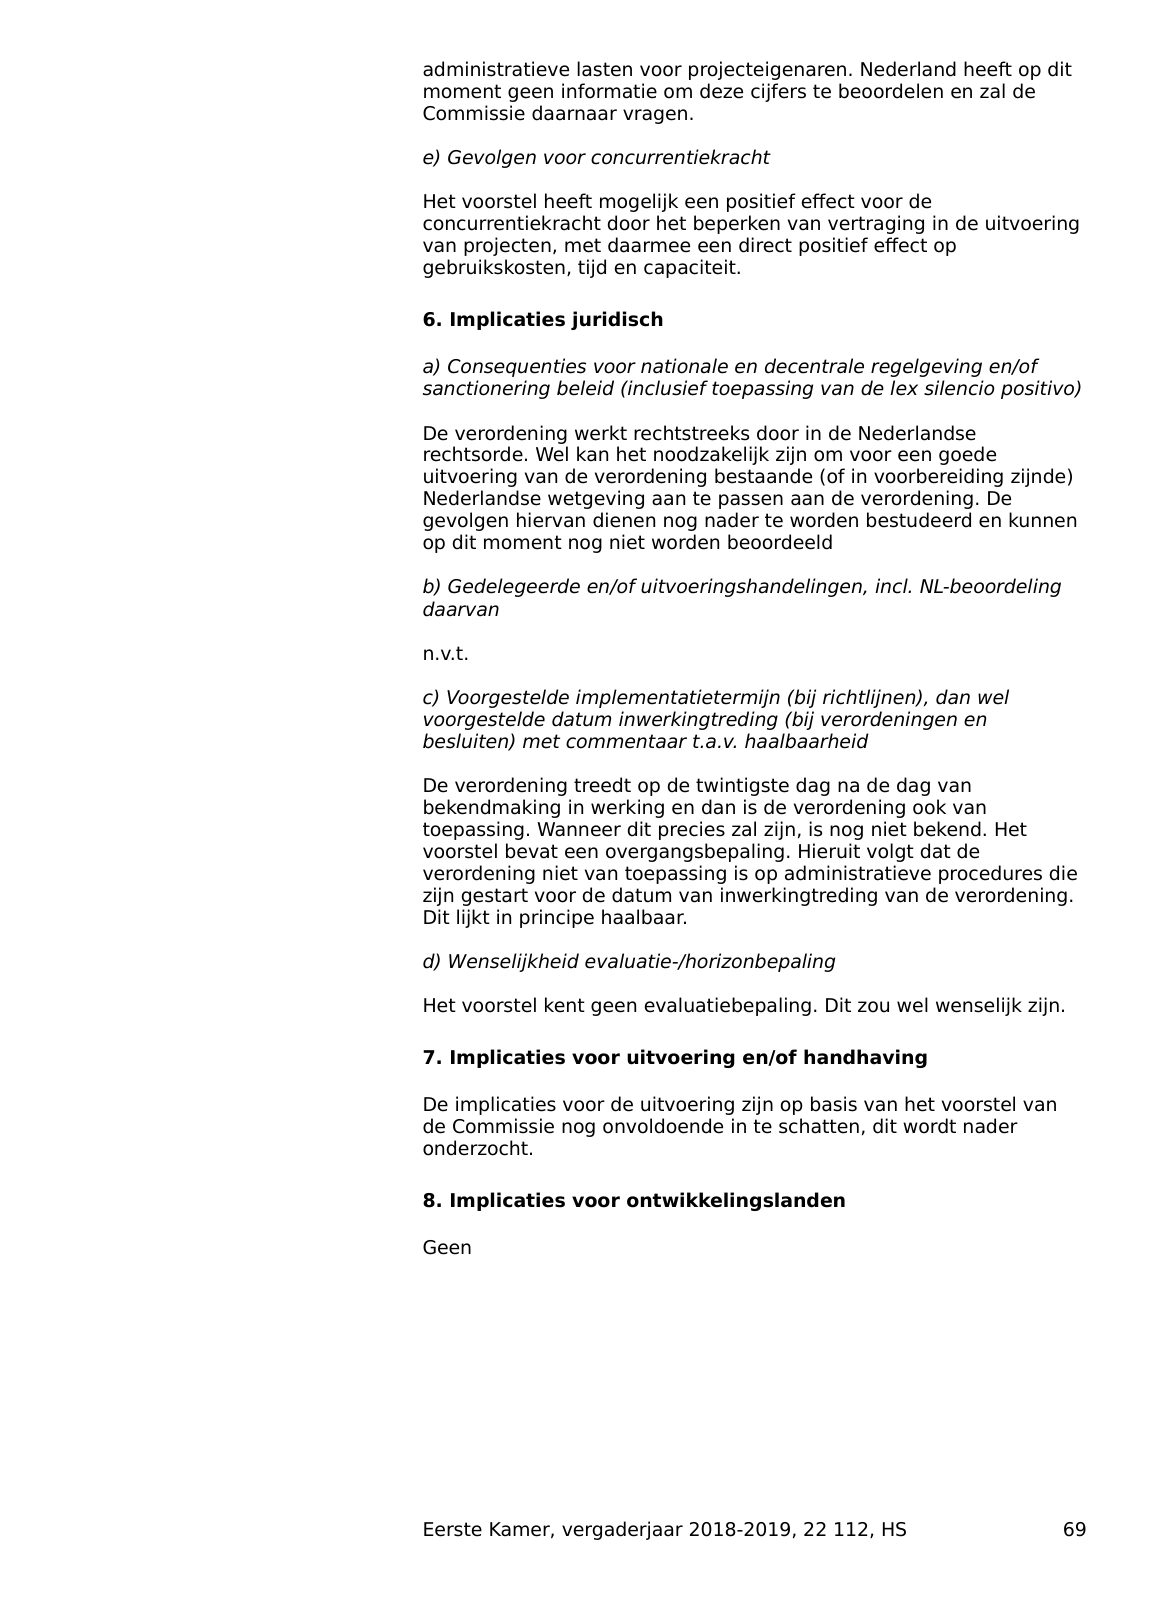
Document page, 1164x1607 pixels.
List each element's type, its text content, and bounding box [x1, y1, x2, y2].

text Het voorstel heeft mogelijk een positief effect voor de concurrentiekracht door het beperken van vertraging in de uitvoering van projecten, met daarmee een direct positief effect op gebruikskosten, tijd en capaciteit. [422, 191, 1087, 279]
text administratieve lasten voor projecteigenaren. Nederland heeft op dit moment geen informatie om deze cijfers te beoordelen en zal de Commissie daarnaar vragen. [422, 59, 1087, 125]
subtitle 6. Implicaties juridisch [422, 309, 1087, 331]
text De verordening treedt op de twintigste dag na de dag van bekendmaking in werking en dan is de verordening ook van toepassing. Wanneer dit precies zal zijn, is nog niet bekend. Het voorstel bevat een overgangsbepaling. Hieruit volgt dat de verordening niet van toepassing is op administratieve procedures die zijn gestart voor de datum van inwerkingtreding van de verordening. Dit lijkt in principe haalbaar. [422, 775, 1087, 929]
text Geen [422, 1237, 1087, 1259]
subtitle d) Wenselijkheid evaluatie-/horizonbepaling [422, 951, 1087, 973]
text Het voorstel kent geen evaluatiebepaling. Dit zou wel wenselijk zijn. [422, 995, 1087, 1017]
subtitle a) Consequenties voor nationale en decentrale regelgeving en/of sanctionering beleid (inclusief toepassing van de lex silencio positivo) [422, 356, 1087, 400]
subtitle 8. Implicaties voor ontwikkelingslanden [422, 1190, 1087, 1212]
subtitle c) Voorgestelde implementatietermijn (bij richtlijnen), dan wel voorgestelde datum inwerkingtreding (bij verordeningen en besluiten) met commentaar t.a.v. haalbaarheid [422, 687, 1087, 753]
text De verordening werkt rechtstreeks door in de Nederlandse rechtsorde. Wel kan het noodzakelijk zijn om voor een goede uitvoering van de verordening bestaande (of in voorbereiding zijnde) Nederlandse wetgeving aan te passen aan de verordening. De gevolgen hiervan dienen nog nader te worden bestudeerd en kunnen op dit moment nog niet worden beoordeeld [422, 422, 1087, 554]
subtitle b) Gedelegeerde en/of uitvoeringshandelingen, incl. NL-beoordeling daarvan [422, 576, 1087, 620]
subtitle 7. Implicaties voor uitvoering en/of handhaving [422, 1047, 1087, 1069]
subtitle e) Gevolgen voor concurrentiekracht [422, 147, 1087, 169]
text n.v.t. [422, 643, 1087, 664]
text De implicaties voor de uitvoering zijn op basis van het voorstel van de Commissie nog onvoldoende in te schatten, dit wordt nader onderzocht. [422, 1094, 1087, 1160]
